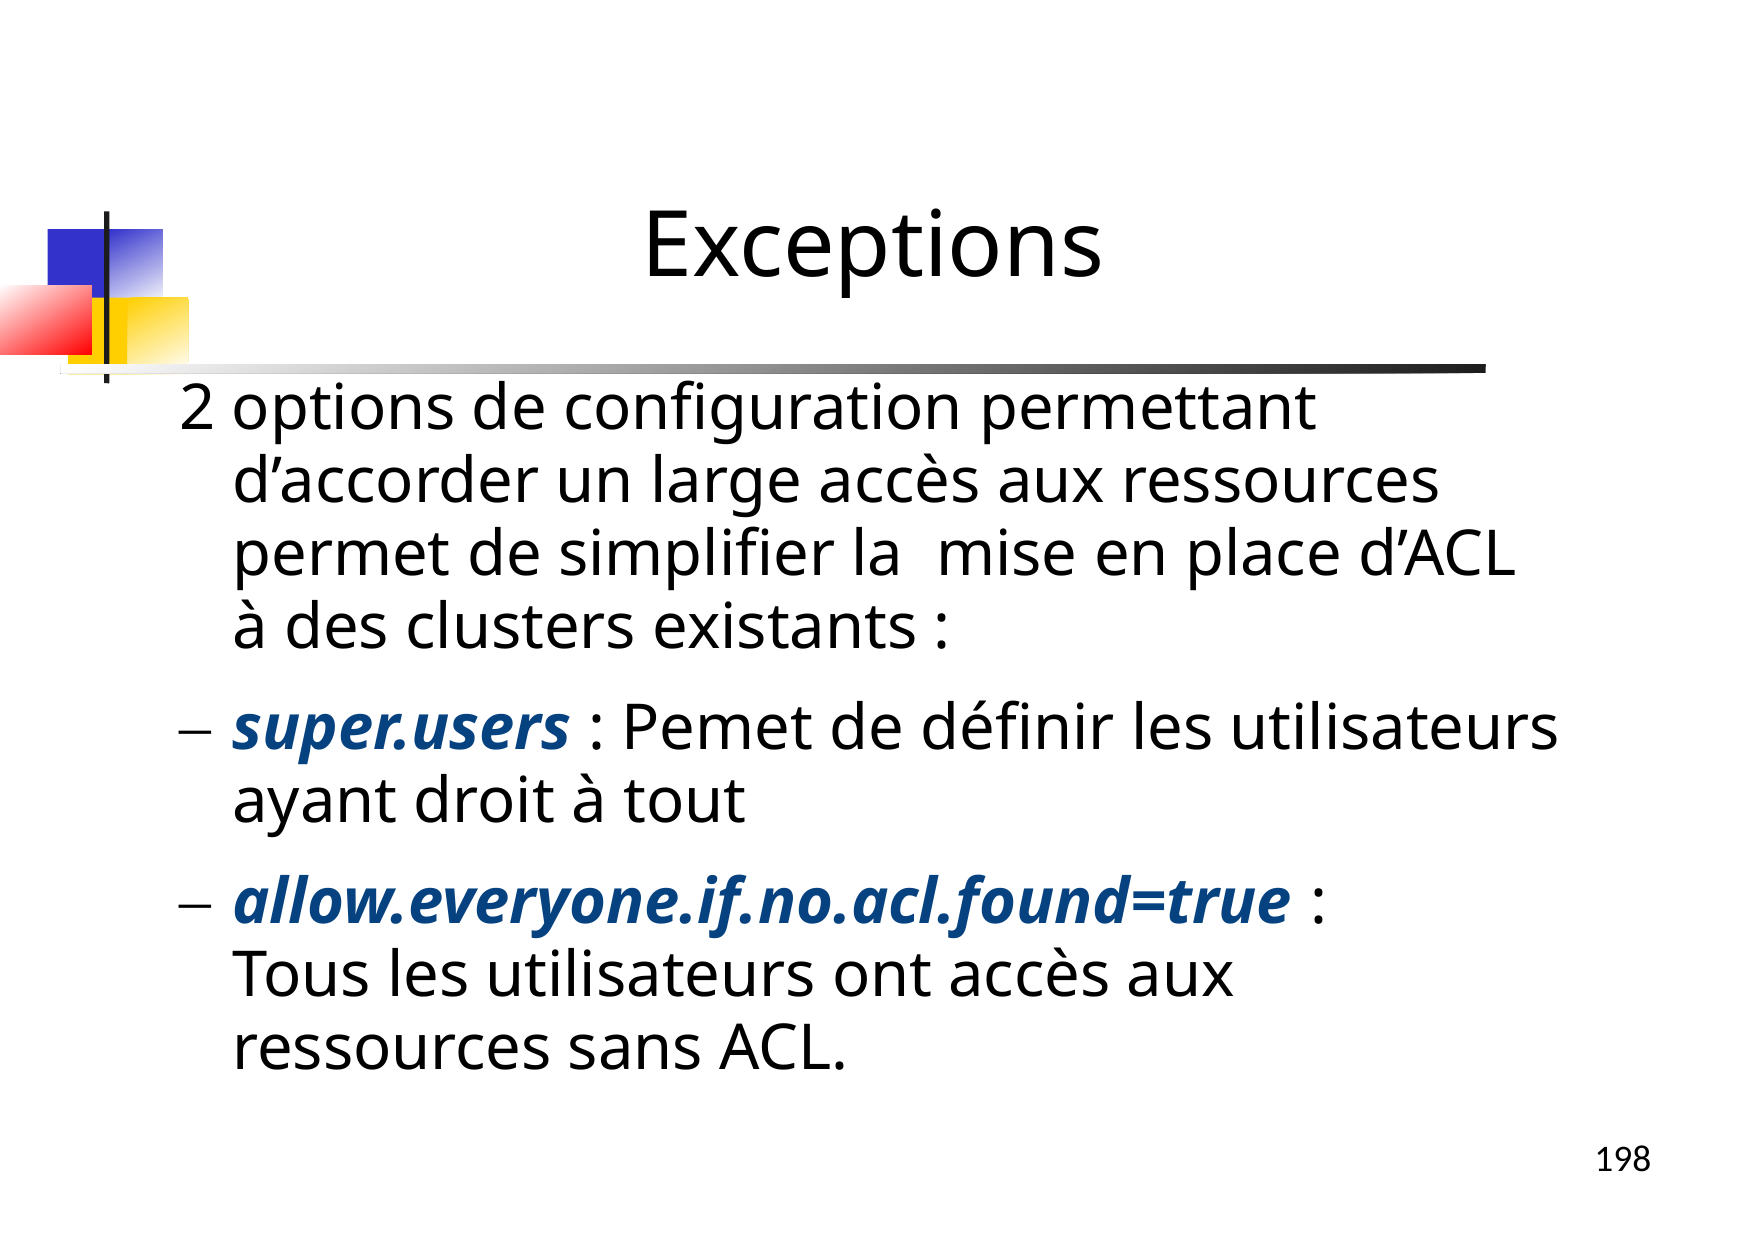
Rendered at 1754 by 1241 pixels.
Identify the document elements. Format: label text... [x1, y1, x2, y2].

list 2 options de configuration permettant d’accorder un large accès aux ressources permet de simplifier la mise en place d’ACL à des clusters existants : super.users : Pemet de définir les utilisateurs ayant droit à tout allow.everyone.if.no.acl.found=true : Tous les utilisateurs ont accès aux ressources sans ACL. [179, 371, 1567, 1091]
title Exceptions [179, 139, 1567, 351]
